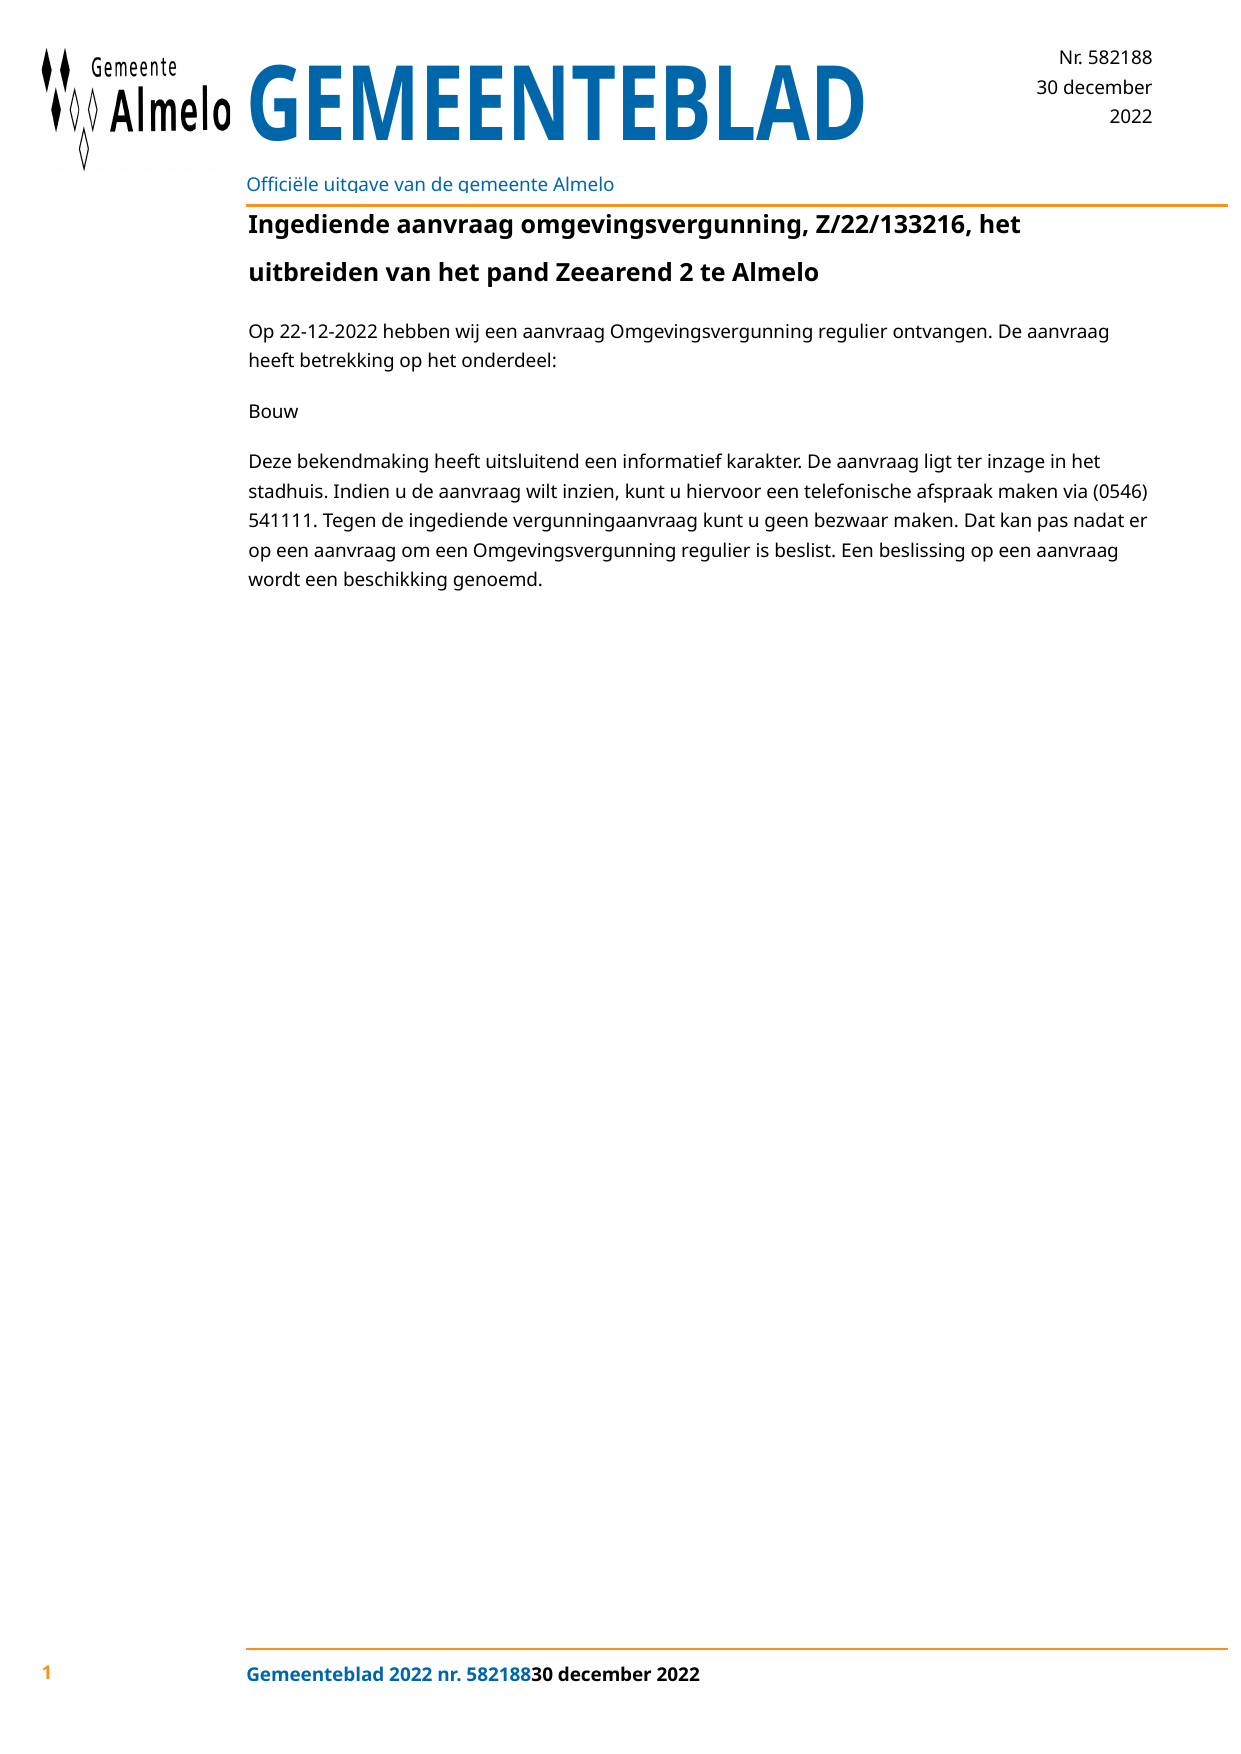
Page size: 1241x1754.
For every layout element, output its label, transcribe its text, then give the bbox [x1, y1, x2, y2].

text Ingediende aanvraag omgevingsvergunning, Z/22/133216, het uitbreiden van het pand Zeearend 2 te Almelo [248, 207, 1152, 288]
text Op 22-12-2022 hebben wij een aanvraag Omgevingsvergunning regulier ontvangen. De aanvraag heeft betrekking op het onderdeel: [248, 318, 1152, 373]
text Deze bekendmaking heeft uitsluitend een informatief karakter. De aanvraag ligt ter inzage in het stadhuis. Indien u de aanvraag wilt inzien, kunt u hiervoor een telefonische afspraak maken via (0546) 541111. Tegen de ingediende vergunningaanvraag kunt u geen bezwaar maken. Dat kan pas nadat er op een aanvraag om een Omgevingsvergunning regulier is beslist. Een beslissing op een aanvraag wordt een beschikking genoemd. [248, 448, 1152, 592]
picture [41, 47, 231, 172]
text Bouw [248, 398, 1152, 424]
